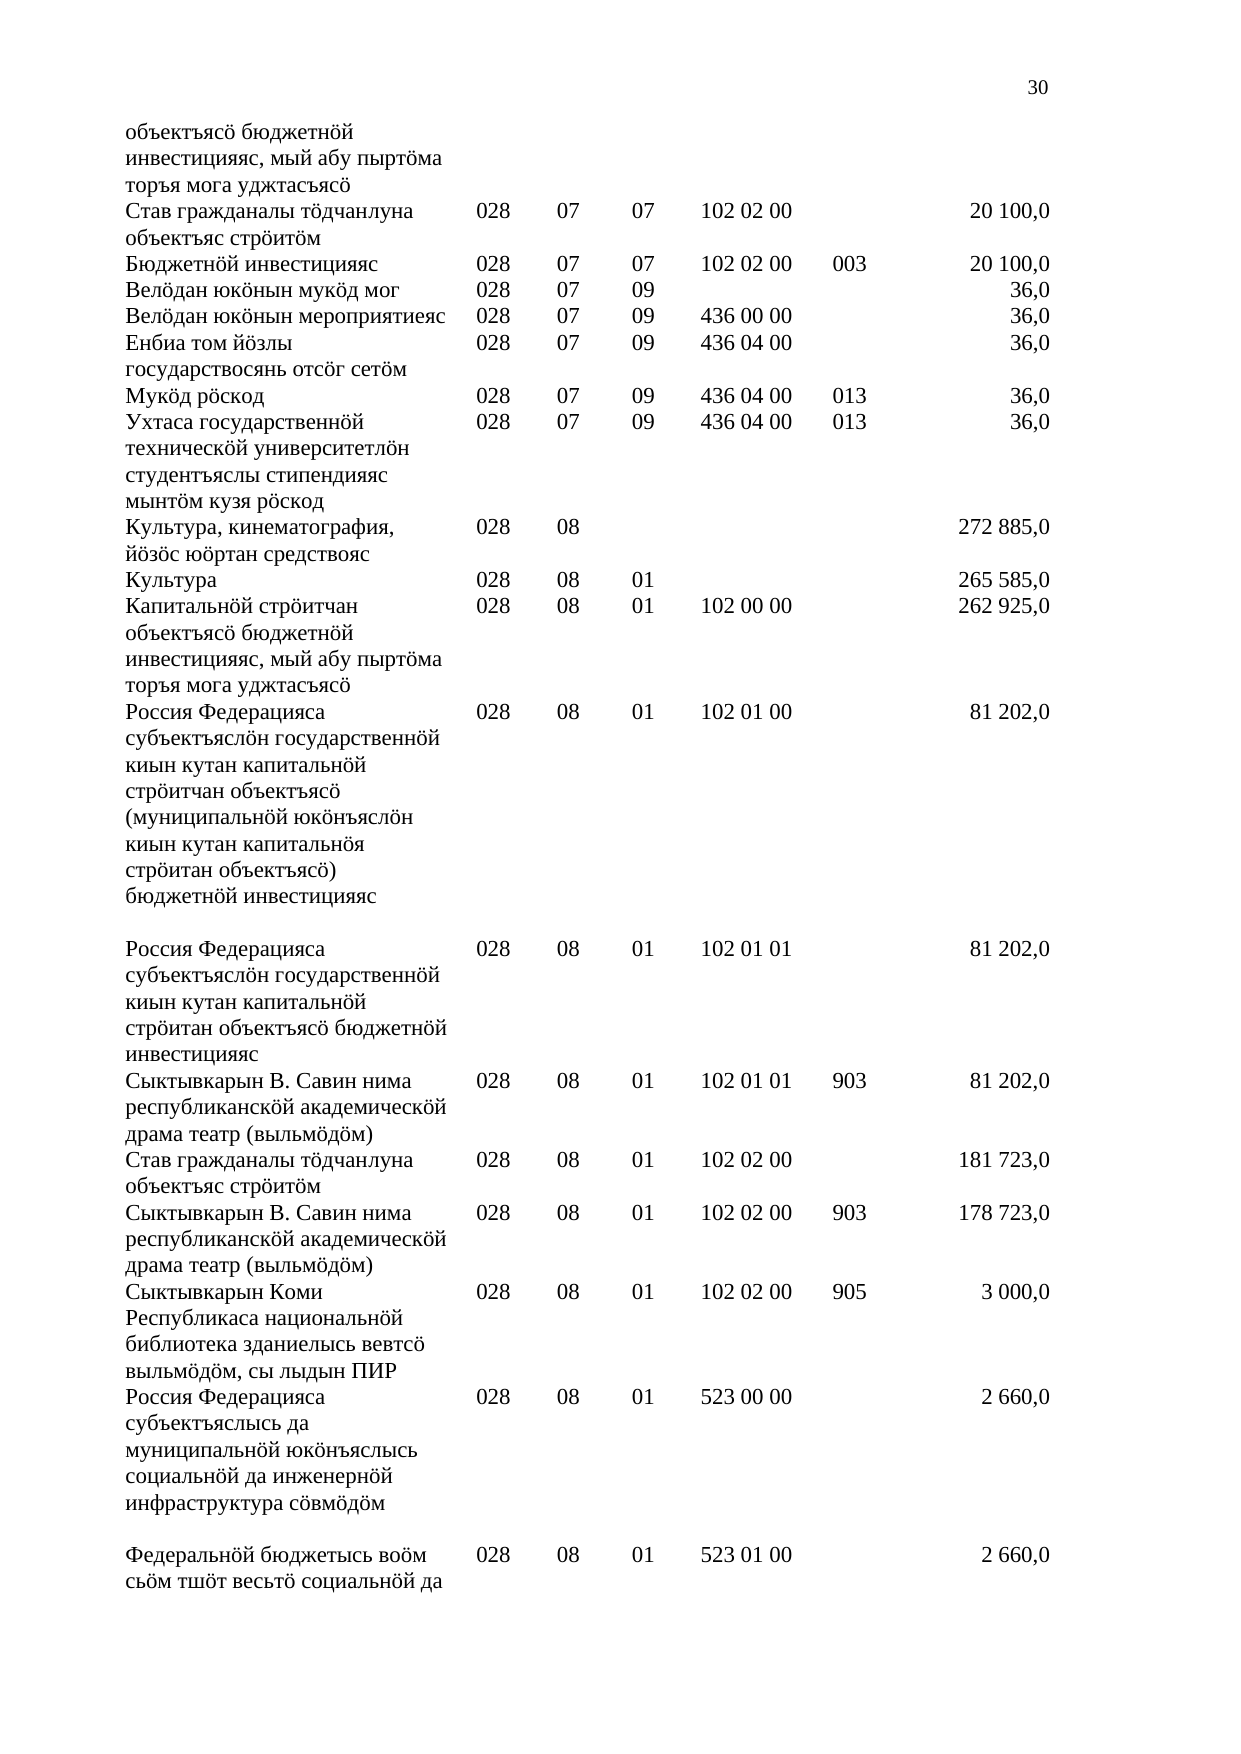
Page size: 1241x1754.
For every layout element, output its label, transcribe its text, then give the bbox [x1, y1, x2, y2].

table_cell 102 02 00 [681, 250, 812, 276]
table_cell 08 [531, 514, 606, 566]
table_cell [812, 1383, 887, 1541]
table_cell [1056, 408, 1093, 513]
table_cell [812, 698, 887, 935]
table_cell 20 100,0 [887, 250, 1056, 276]
table_cell 36,0 [887, 276, 1056, 303]
table_cell 07 [531, 197, 606, 250]
table_cell [812, 118, 887, 197]
table_cell [1056, 698, 1093, 935]
table_cell 523 00 00 [681, 1383, 812, 1541]
table_cell [1056, 382, 1093, 408]
table_cell [812, 593, 887, 698]
table_cell Сыктывкарын В. Савин нима республиканскöй академическöй драма театр (выльмöдöм) [119, 1067, 456, 1146]
table_cell 028 [456, 1541, 531, 1594]
table_cell 36,0 [887, 329, 1056, 382]
table_cell 028 [456, 408, 531, 513]
table_cell [812, 197, 887, 250]
table_cell [812, 329, 887, 382]
table_cell 07 [531, 329, 606, 382]
table_cell [1056, 1199, 1093, 1278]
table_cell 028 [456, 250, 531, 276]
table_cell [812, 1146, 887, 1199]
table_cell [606, 514, 681, 566]
table_cell 01 [606, 698, 681, 935]
table_cell 20 100,0 [887, 197, 1056, 250]
table_cell 2 660,0 [887, 1383, 1056, 1541]
table_cell 01 [606, 1199, 681, 1278]
table_cell [681, 514, 812, 566]
table_cell [1056, 1541, 1093, 1594]
table_cell 2 660,0 [887, 1541, 1056, 1594]
table_cell 07 [531, 276, 606, 303]
table_cell [1056, 329, 1093, 382]
table_cell [1056, 1278, 1093, 1383]
table_cell 003 [812, 250, 887, 276]
table_cell 81 202,0 [887, 1067, 1056, 1146]
table_cell [1056, 1067, 1093, 1146]
table_cell [1056, 593, 1093, 698]
table_cell 028 [456, 1199, 531, 1278]
table_cell [887, 118, 1056, 197]
table_cell Мукöд рöскод [119, 382, 456, 408]
table_cell 81 202,0 [887, 698, 1056, 935]
table_cell 08 [531, 1278, 606, 1383]
table_cell 09 [606, 303, 681, 329]
table_cell [1056, 935, 1093, 1067]
table_cell 028 [456, 566, 531, 592]
table_cell 436 04 00 [681, 408, 812, 513]
table_cell 028 [456, 698, 531, 935]
table_cell [1056, 276, 1093, 303]
table_cell Россия Федерацияса субъектъяслöн государственнöй киын кутан капитальнöй стрöитан объектъясö бюджетнöй инвестицияяс [119, 935, 456, 1067]
table_cell 3 000,0 [887, 1278, 1056, 1383]
table_cell 09 [606, 408, 681, 513]
table_cell 272 885,0 [887, 514, 1056, 566]
table_cell [681, 118, 812, 197]
table_cell 07 [531, 382, 606, 408]
table_cell 36,0 [887, 408, 1056, 513]
table_cell 028 [456, 593, 531, 698]
table_cell Ухтаса государственнöй техническöй университетлöн студентъяслы стипендияяс мынтöм кузя рöскод [119, 408, 456, 513]
table_cell 013 [812, 382, 887, 408]
table_cell [681, 276, 812, 303]
table_cell 07 [531, 250, 606, 276]
table_cell Сыктывкарын В. Савин нима республиканскöй академическöй драма театр (выльмöдöм) [119, 1199, 456, 1278]
table_cell 102 02 00 [681, 1199, 812, 1278]
table_cell Велöдан юкöнын мукöд мог [119, 276, 456, 303]
table_cell 028 [456, 329, 531, 382]
table_cell 07 [606, 250, 681, 276]
table_cell объектъясö бюджетнöй инвестицияяс, мый абу пыртöма торъя мога уджтасъясö [119, 118, 456, 197]
table_cell 01 [606, 1278, 681, 1383]
table_cell 178 723,0 [887, 1199, 1056, 1278]
table_cell 102 01 00 [681, 698, 812, 935]
table_cell Россия Федерацияса субъектъяслысь да муниципальнöй юкöнъяслысь социальнöй да инженернöй инфраструктура сöвмöдöм [119, 1383, 456, 1541]
table_cell 028 [456, 1146, 531, 1199]
table_cell 08 [531, 566, 606, 592]
table_cell 903 [812, 1067, 887, 1146]
table_cell Россия Федерацияса субъектъяслöн государственнöй киын кутан капитальнöй стрöитчан объектъясö (муниципальнöй юкöнъяслöн киын кутан капитальнöя стрöитан объектъясö) бюджетнöй инвестицияяс [119, 698, 456, 935]
table_cell 436 04 00 [681, 329, 812, 382]
table_cell 102 02 00 [681, 197, 812, 250]
table_cell 08 [531, 1541, 606, 1594]
table_cell 028 [456, 935, 531, 1067]
table_cell Став гражданалы тöдчан­луна объектъяс стрöитöм [119, 197, 456, 250]
table_cell 36,0 [887, 382, 1056, 408]
table_cell 01 [606, 1067, 681, 1146]
table_cell Сыктывкарын Коми Республикаса национальнöй библиотека зданиелысь вевтсö выльмöдöм, сы лыдын ПИР [119, 1278, 456, 1383]
table_cell 102 01 01 [681, 1067, 812, 1146]
table_cell 028 [456, 1383, 531, 1541]
table_cell 028 [456, 303, 531, 329]
table_cell 262 925,0 [887, 593, 1056, 698]
table_cell 08 [531, 1067, 606, 1146]
table_cell Федеральнöй бюджетысь воöм сьöм тшöт весьтö социальнöй да [119, 1541, 456, 1594]
table_cell 08 [531, 593, 606, 698]
table_cell [812, 514, 887, 566]
table_cell [812, 276, 887, 303]
table_cell 01 [606, 1541, 681, 1594]
table_cell 102 02 00 [681, 1146, 812, 1199]
table_cell 01 [606, 1146, 681, 1199]
table_cell 07 [531, 408, 606, 513]
table_cell 07 [606, 197, 681, 250]
table_cell [1056, 1383, 1093, 1541]
table_cell 08 [531, 935, 606, 1067]
table_cell 028 [456, 197, 531, 250]
table_cell 013 [812, 408, 887, 513]
table_cell 523 01 00 [681, 1541, 812, 1594]
table_cell [812, 935, 887, 1067]
table_cell 81 202,0 [887, 935, 1056, 1067]
table_cell Бюджетнöй инвестицияяс [119, 250, 456, 276]
table_cell 102 00 00 [681, 593, 812, 698]
table_cell Став гражданалы тöдчан­луна объектъяс стрöитöм [119, 1146, 456, 1199]
table_cell Велöдан юкöнын мероприятиеяс [119, 303, 456, 329]
table_cell 01 [606, 1383, 681, 1541]
table_cell [681, 566, 812, 592]
table_cell 028 [456, 276, 531, 303]
table_cell 028 [456, 1067, 531, 1146]
table_cell 905 [812, 1278, 887, 1383]
table_cell 08 [531, 1383, 606, 1541]
table_cell 01 [606, 566, 681, 592]
table_cell 436 00 00 [681, 303, 812, 329]
table_cell 028 [456, 1278, 531, 1383]
table_cell 08 [531, 1199, 606, 1278]
table_cell 102 02 00 [681, 1278, 812, 1383]
table_cell [1056, 303, 1093, 329]
table_cell [531, 118, 606, 197]
table_cell 181 723,0 [887, 1146, 1056, 1199]
table_cell [812, 1541, 887, 1594]
table_cell 436 04 00 [681, 382, 812, 408]
table_cell [812, 303, 887, 329]
table_cell Культура [119, 566, 456, 592]
table_cell 903 [812, 1199, 887, 1278]
table_cell 09 [606, 382, 681, 408]
table_cell 102 01 01 [681, 935, 812, 1067]
table_cell 09 [606, 276, 681, 303]
table_cell 07 [531, 303, 606, 329]
table_cell 028 [456, 514, 531, 566]
table_cell 36,0 [887, 303, 1056, 329]
table_cell [606, 118, 681, 197]
table_cell [1056, 1146, 1093, 1199]
table_cell [1056, 566, 1093, 592]
table_cell 01 [606, 593, 681, 698]
table_cell [812, 566, 887, 592]
table_cell 08 [531, 698, 606, 935]
table_cell Культура, кинематография, йöзöс юöртан средствояс [119, 514, 456, 566]
table_cell [1056, 197, 1093, 250]
table_cell 028 [456, 382, 531, 408]
table_cell [1056, 514, 1093, 566]
table_cell 265 585,0 [887, 566, 1056, 592]
table_cell [1056, 250, 1093, 276]
table_cell 09 [606, 329, 681, 382]
table_cell [1056, 118, 1093, 197]
table_cell Енбиа том йöзлы государствосянь отсöг сетöм [119, 329, 456, 382]
table_cell 08 [531, 1146, 606, 1199]
table_cell [456, 118, 531, 197]
table_cell Капитальнöй стрöитчан объектъясö бюджетнöй инвестицияяс, мый абу пыртöма торъя мога уджтасъясö [119, 593, 456, 698]
table_cell 01 [606, 935, 681, 1067]
